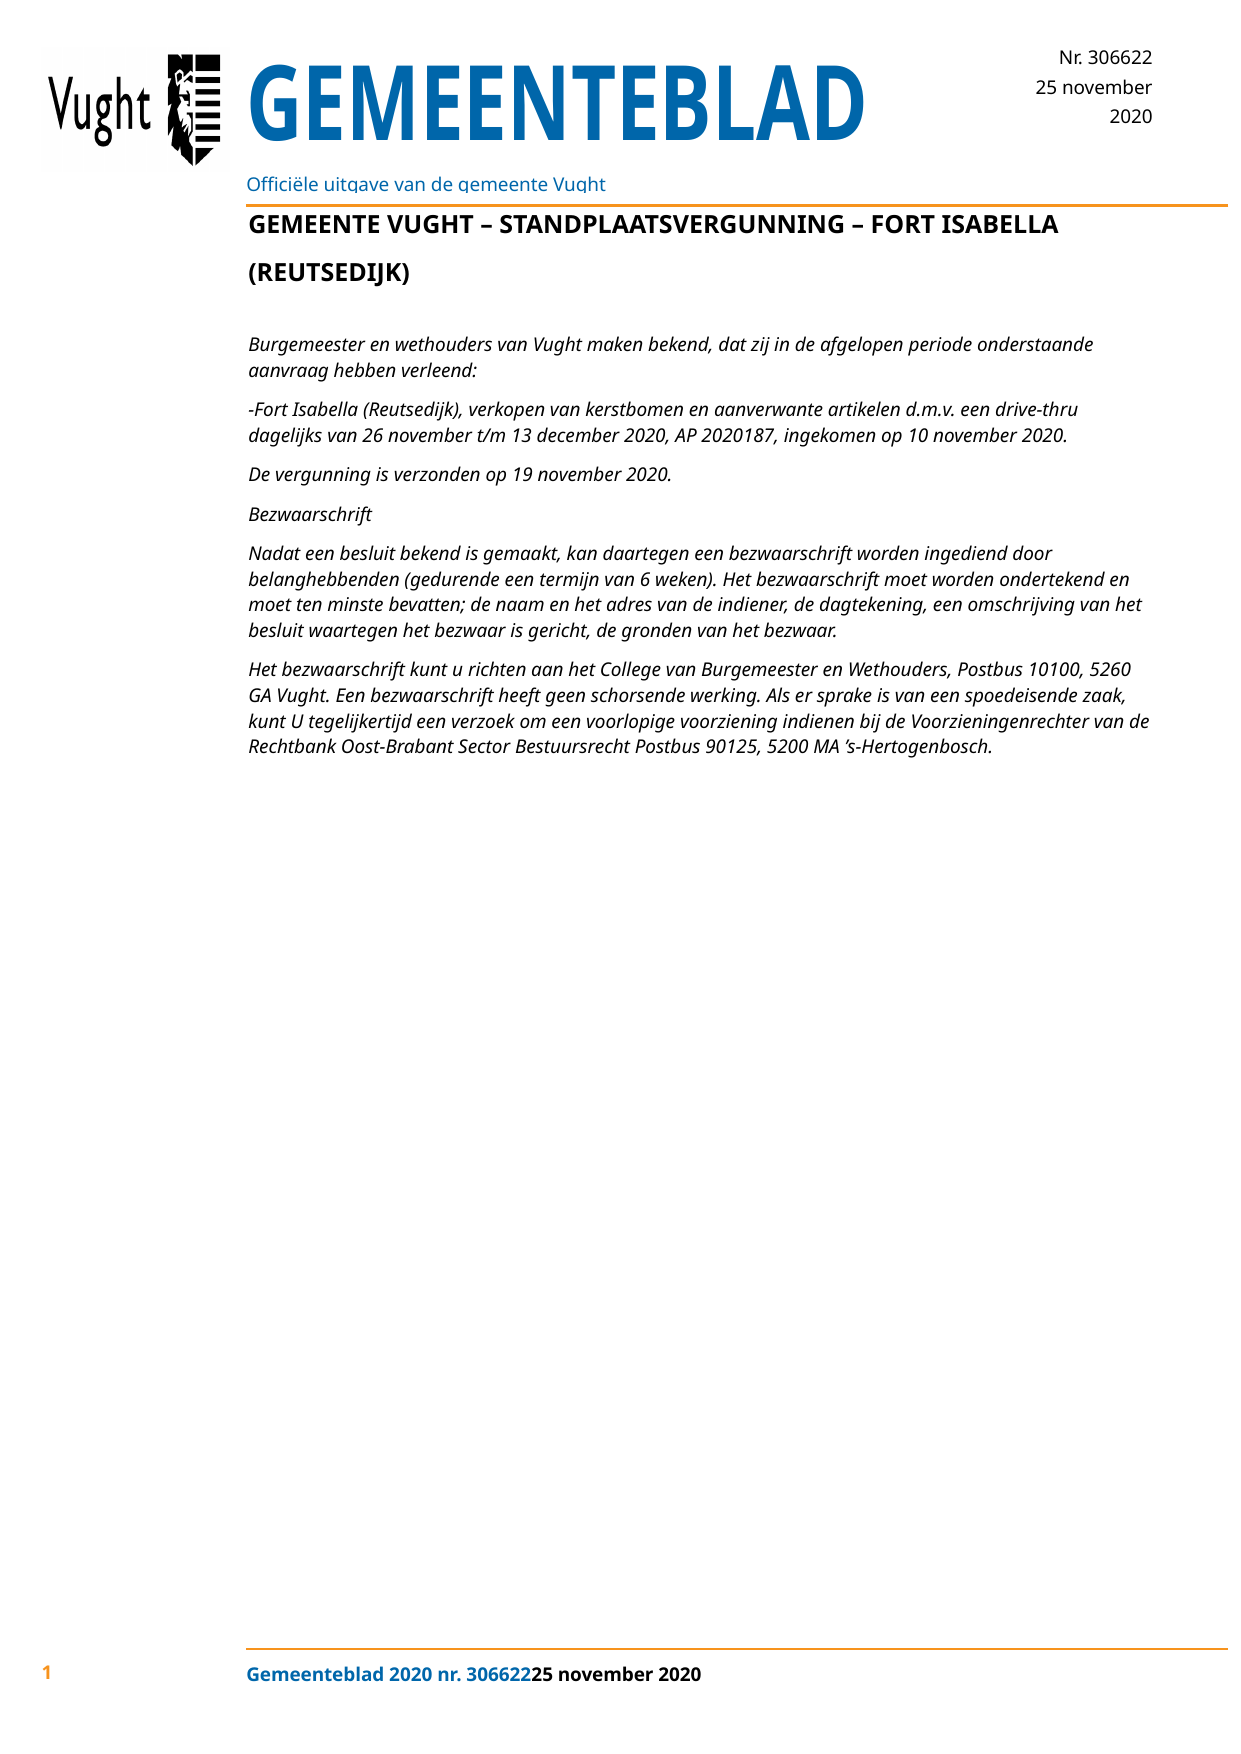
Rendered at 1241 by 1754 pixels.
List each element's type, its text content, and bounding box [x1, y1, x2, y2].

text Het bezwaarschrift kunt u richten aan het College van Burgemeester en Wethouders, Postbus 10100, 5260 GA Vught. Een bezwaarschrift heeft geen schorsende werking. Als er sprake is van een spoedeisende zaak, kunt U tegelijkertijd een verzoek om een voorlopige voorziening indienen bij de Voorzieningenrechter van de Rechtbank Oost-Brabant Sector Bestuursrecht Postbus 90125, 5200 MA ’s-Hertogenbosch. [248, 656, 1152, 759]
text GEMEENTE VUGHT – STANDPLAATSVERGUNNING – FORT ISABELLA (REUTSEDIJK) [248, 207, 1152, 288]
text Burgemeester en wethouders van Vught maken bekend, dat zij in de afgelopen periode onderstaande aanvraag hebben verleend: [248, 331, 1152, 383]
text De vergunning is verzonden op 19 november 2020. [248, 461, 1152, 487]
picture [41, 47, 231, 172]
text Nadat een besluit bekend is gemaakt, kan daartegen een bezwaarschrift worden ingediend door belanghebbenden (gedurende een termijn van 6 weken). Het bezwaarschrift moet worden ondertekend en moet ten minste bevatten; de naam en het adres van de indiener, de dagtekening, een omschrijving van het besluit waartegen het bezwaar is gericht, de gronden van het bezwaar. [248, 540, 1152, 643]
text Bezwaarschrift [248, 501, 1152, 526]
text -Fort Isabella (Reutsedijk), verkopen van kerstbomen en aanverwante artikelen d.m.v. een drive-thru dagelijks van 26 november t/m 13 december 2020, AP 2020187, ingekomen op 10 november 2020. [248, 396, 1152, 448]
